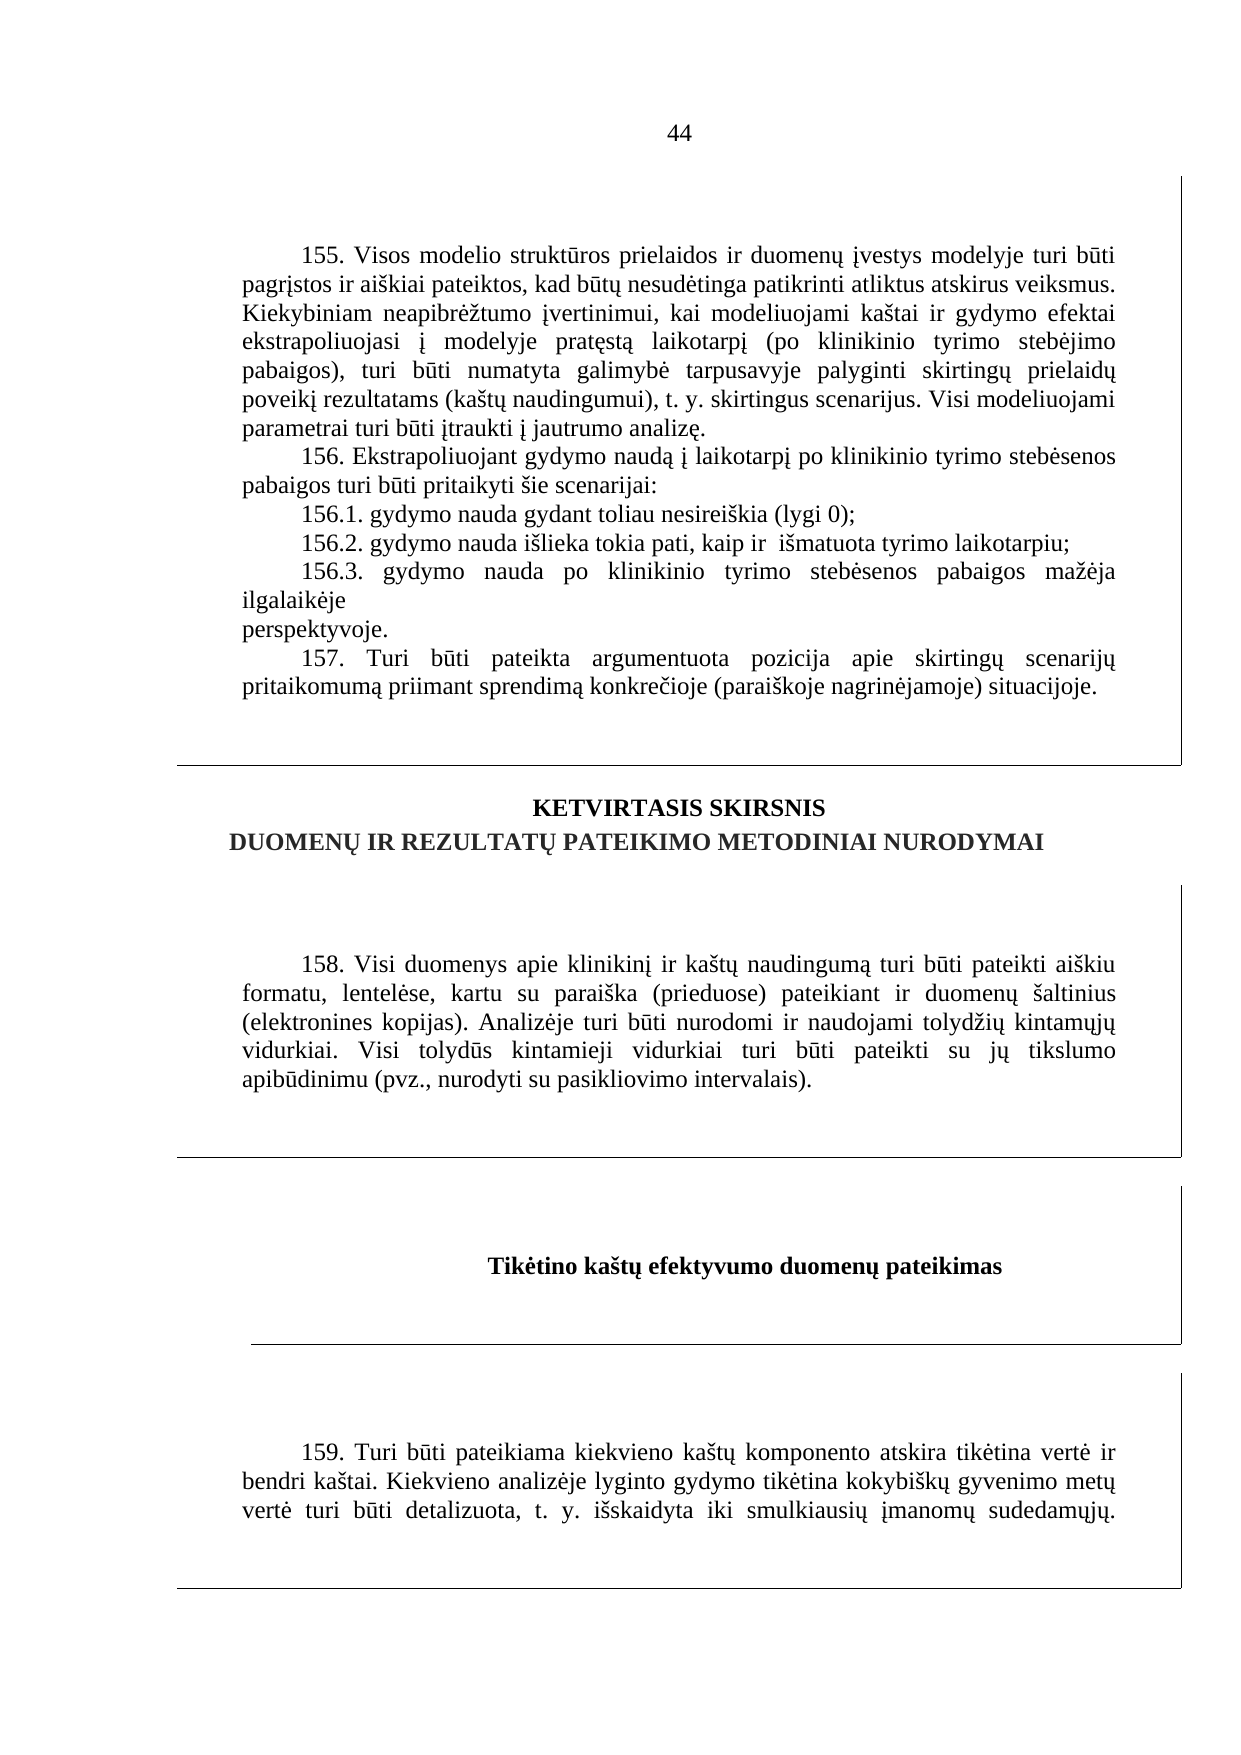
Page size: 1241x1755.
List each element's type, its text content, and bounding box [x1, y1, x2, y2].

text DUOMENŲ IR REZULTATŲ PATEIKIMO METODINIAI NURODYMAI [177, 827, 1181, 856]
text 157. Turi būti pateikta argumentuota pozicija apie skirtingų scenarijų pritaikomumą priimant sprendimą konkrečioje (paraiškoje nagrinėjamoje) situacijoje. [177, 643, 1181, 765]
text 156. Ekstrapoliuojant gydymo naudą į laikotarpį po klinikinio tyrimo stebėsenos pabaigos turi būti pritaikyti šie scenarijai: [177, 441, 1181, 499]
text 159. Turi būti pateikiama kiekvieno kaštų komponento atskira tikėtina vertė ir bendri kaštai. Kiekvieno analizėje lyginto gydymo tikėtina kokybiškų gyvenimo metų vertė turi būti detalizuota, t. y. išskaidyta iki smulkiausių įmanomų sudedamųjų. [177, 1373, 1181, 1588]
text KETVIRTASIS SKIRSNIS [177, 793, 1181, 822]
text 155. Visos modelio struktūros prielaidos ir duomenų įvestys modelyje turi būti pagrįstos ir aiškiai pateiktos, kad būtų nesudėtinga patikrinti atliktus atskirus veiksmus. Kiekybiniam neapibrėžtumo įvertinimui, kai modeliuojami kaštai ir gydymo efektai ekstrapoliuojasi į modelyje pratęstą laikotarpį (po klinikinio tyrimo stebėjimo pabaigos), turi būti numatyta galimybė tarpusavyje palyginti skirtingų prielaidų poveikį rezultatams (kaštų naudingumui), t. y. skirtingus scenarijus. Visi modeliuojami parametrai turi būti įtraukti į jautrumo analizę. [177, 176, 1181, 441]
text Tikėtino kaštų efektyvumo duomenų pateikimas [251, 1186, 1181, 1344]
text 158. Visi duomenys apie klinikinį ir kaštų naudingumą turi būti pateikti aiškiu formatu, lentelėse, kartu su paraiška (prieduose) pateikiant ir duomenų šaltinius (elektronines kopijas). Analizėje turi būti nurodomi ir naudojami tolydžių kintamųjų vidurkiai. Visi tolydūs kintamieji vidurkiai turi būti pateikti su jų tikslumo apibūdinimu (pvz., nurodyti su pasikliovimo intervalais). [177, 884, 1181, 1157]
text 156.1. gydymo nauda gydant toliau nesireiškia (lygi 0); [177, 499, 1181, 528]
text 156.3. gydymo nauda po klinikinio tyrimo stebėsenos pabaigos mažėja ilgalaikėje [177, 556, 1181, 614]
text perspektyvoje. [177, 614, 1181, 643]
text 156.2. gydymo nauda išlieka tokia pati, kaip ir išmatuota tyrimo laikotarpiu; [177, 528, 1181, 556]
